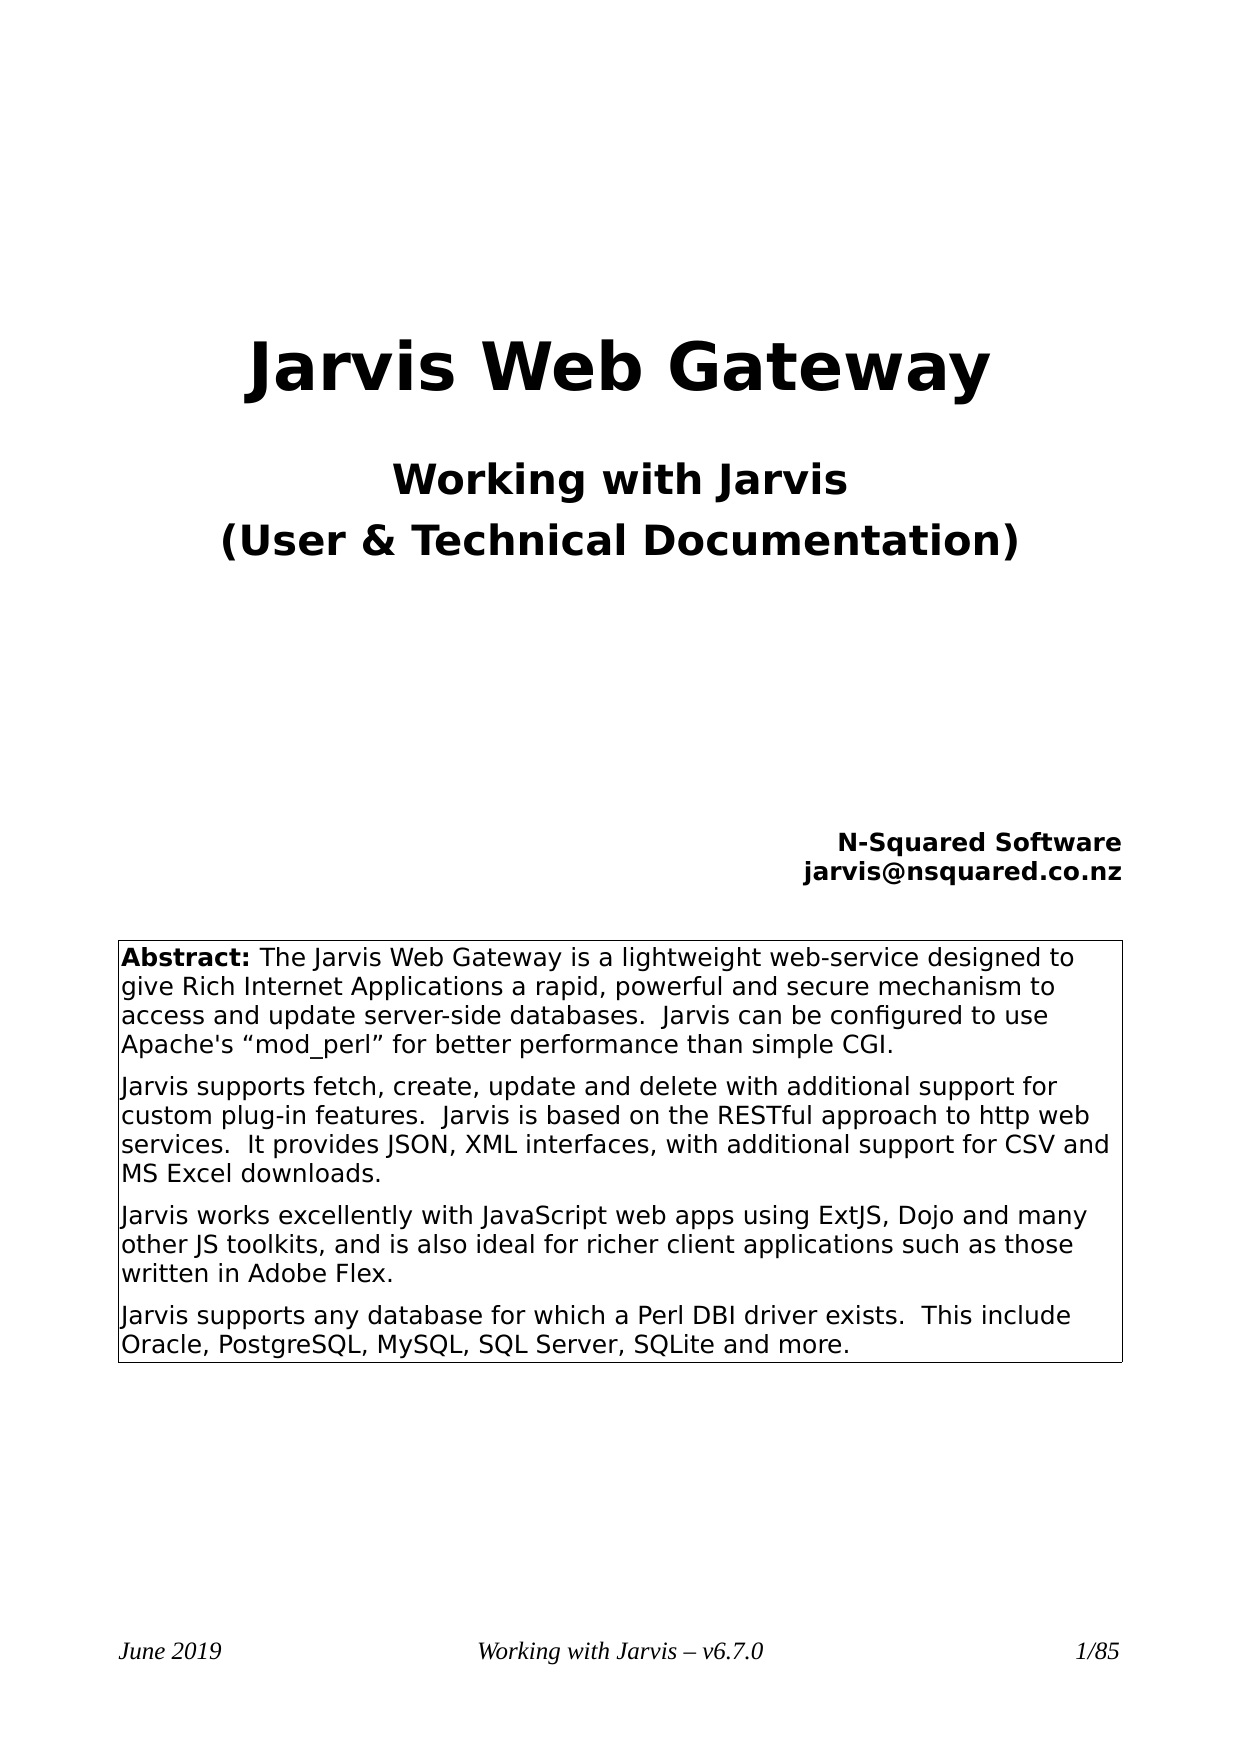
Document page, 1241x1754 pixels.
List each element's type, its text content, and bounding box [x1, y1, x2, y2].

text Working with Jarvis [118, 456, 1122, 504]
text Abstract: The Jarvis Web Gateway is a lightweight web-service designed to give Rich Internet Applications a rapid, powerful and secure mechanism to access and update server-side databases. Jarvis can be configured to use Apache's “mod_perl” for better performance than simple CGI. [119, 941, 1122, 1059]
text Jarvis works excellently with JavaScript web apps using ExtJS, Dojo and many other JS toolkits, and is also ideal for richer client applications such as those written in Adobe Flex. [119, 1198, 1122, 1289]
text N-Squared Software jarvis@nsquared.co.nz [118, 828, 1122, 886]
text (User & Technical Documentation) [118, 517, 1122, 565]
text Jarvis supports fetch, create, update and delete with additional support for custom plug-in features. Jarvis is based on the RESTful approach to http web services. It provides JSON, XML interfaces, with additional support for CSV and MS Excel downloads. [119, 1069, 1122, 1189]
text Jarvis Web Gateway [118, 329, 1122, 406]
text Jarvis supports any database for which a Perl DBI driver exists. This include Oracle, PostgreSQL, MySQL, SQL Server, SQLite and more. [119, 1298, 1122, 1362]
